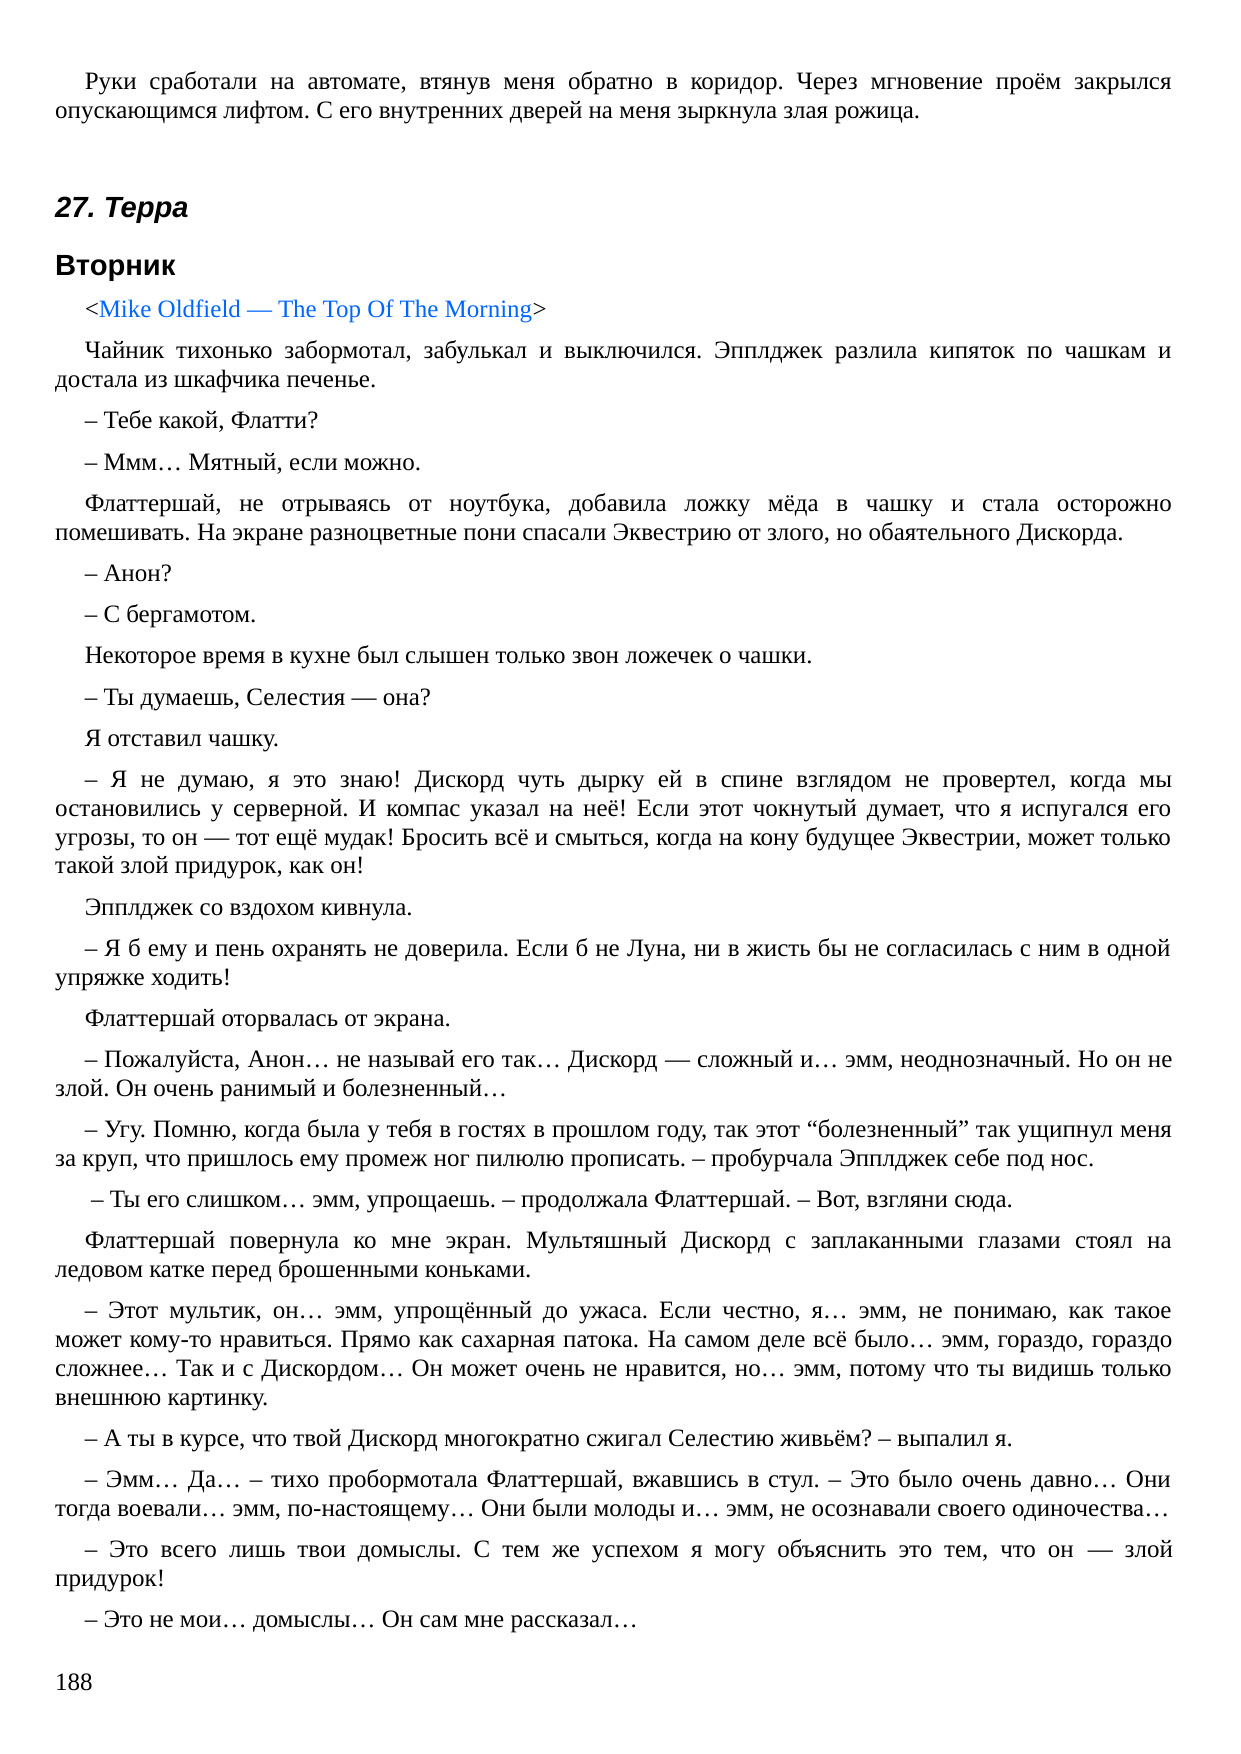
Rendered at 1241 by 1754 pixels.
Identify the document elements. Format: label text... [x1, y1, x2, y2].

text Я отставил чашку. [55, 723, 1173, 752]
subtitle 27. Терра [55, 190, 1173, 223]
text Руки сработали на автомате, втянув меня обратно в коридор. Через мгновение проём закрылся опускающимся лифтом. С его внутренних дверей на меня зыркнула злая рожица. [55, 66, 1173, 123]
text – Этот мультик, он… эмм, упрощённый до ужаса. Если честно, я… эмм, не понимаю, как такое может кому-то нравиться. Прямо как сахарная патока. На самом деле всё было… эмм, гораздо, гораздо сложнее… Так и с Дискордом… Он может очень не нравится, но… эмм, потому что ты видишь только внешнюю картинку. [55, 1296, 1173, 1411]
text – Ты думаешь, Селестия — она? [55, 682, 1173, 711]
text – Ты его слишком… эмм, упрощаешь. – продолжала Флаттершай. – Вот, взгляни сюда. [55, 1184, 1173, 1213]
text – А ты в курсе, что твой Дискорд многократно сжигал Селестию живьём? – выпалил я. [55, 1423, 1173, 1452]
text – Я не думаю, я это знаю! Дискорд чуть дырку ей в спине взглядом не провертел, когда мы остановились у серверной. И компас указал на неё! Если этот чокнутый думает, что я испугался его угрозы, то он — тот ещё мудак! Бросить всё и смыться, когда на кону будущее Эквестрии, может только такой злой придурок, как он! [55, 764, 1173, 879]
text – Эмм… Да… – тихо пробормотала Флаттершай, вжавшись в стул. – Это было очень давно… Они тогда воевали… эмм, по-настоящему… Они были молоды и… эмм, не осознавали своего одиночества… [55, 1464, 1173, 1522]
text <Mike Oldfield — The Top Of The Morning> [55, 294, 1173, 323]
text – Ммм… Мятный, если можно. [55, 447, 1173, 476]
text – Тебе какой, Флатти? [55, 406, 1173, 434]
text Чайник тихонько забормотал, забулькал и выключился. Эпплджек разлила кипяток по чашкам и достала из шкафчика печенье. [55, 336, 1173, 393]
text – Я б ему и пень охранять не доверила. Если б не Луна, ни в жисть бы не согласилась с ним в одной упряжке ходить! [55, 933, 1173, 991]
text – Это не мои… домыслы… Он сам мне рассказал… [55, 1604, 1173, 1633]
text Флаттершай оторвалась от экрана. [55, 1003, 1173, 1032]
text – Угу. Помню, когда была у тебя в гостях в прошлом году, так этот “болезненный” так ущипнул меня за круп, что пришлось ему промеж ног пилюлю прописать. – пробурчала Эпплджек себе под нос. [55, 1114, 1173, 1172]
text Флаттершай, не отрываясь от ноутбука, добавила ложку мёда в чашку и стала осторожно помешивать. На экране разноцветные пони спасали Эквестрию от злого, но обаятельного Дискорда. [55, 488, 1173, 546]
text Эпплджек со вздохом кивнула. [55, 892, 1173, 921]
text – Это всего лишь твои домыслы. С тем же успехом я могу объяснить это тем, что он — злой придурок! [55, 1534, 1173, 1592]
text – С бергамотом. [55, 599, 1173, 628]
subtitle Вторник [55, 248, 1173, 282]
text – Анон? [55, 558, 1173, 587]
text Некоторое время в кухне был слышен только звон ложечек о чашки. [55, 641, 1173, 669]
text – Пожалуйста, Анон… не называй его так… Дискорд — сложный и… эмм, неоднозначный. Но он не злой. Он очень ранимый и болезненный… [55, 1044, 1173, 1102]
text Флаттершай повернула ко мне экран. Мультяшный Дискорд с заплаканными глазами стоял на ледовом катке перед брошенными коньками. [55, 1226, 1173, 1283]
